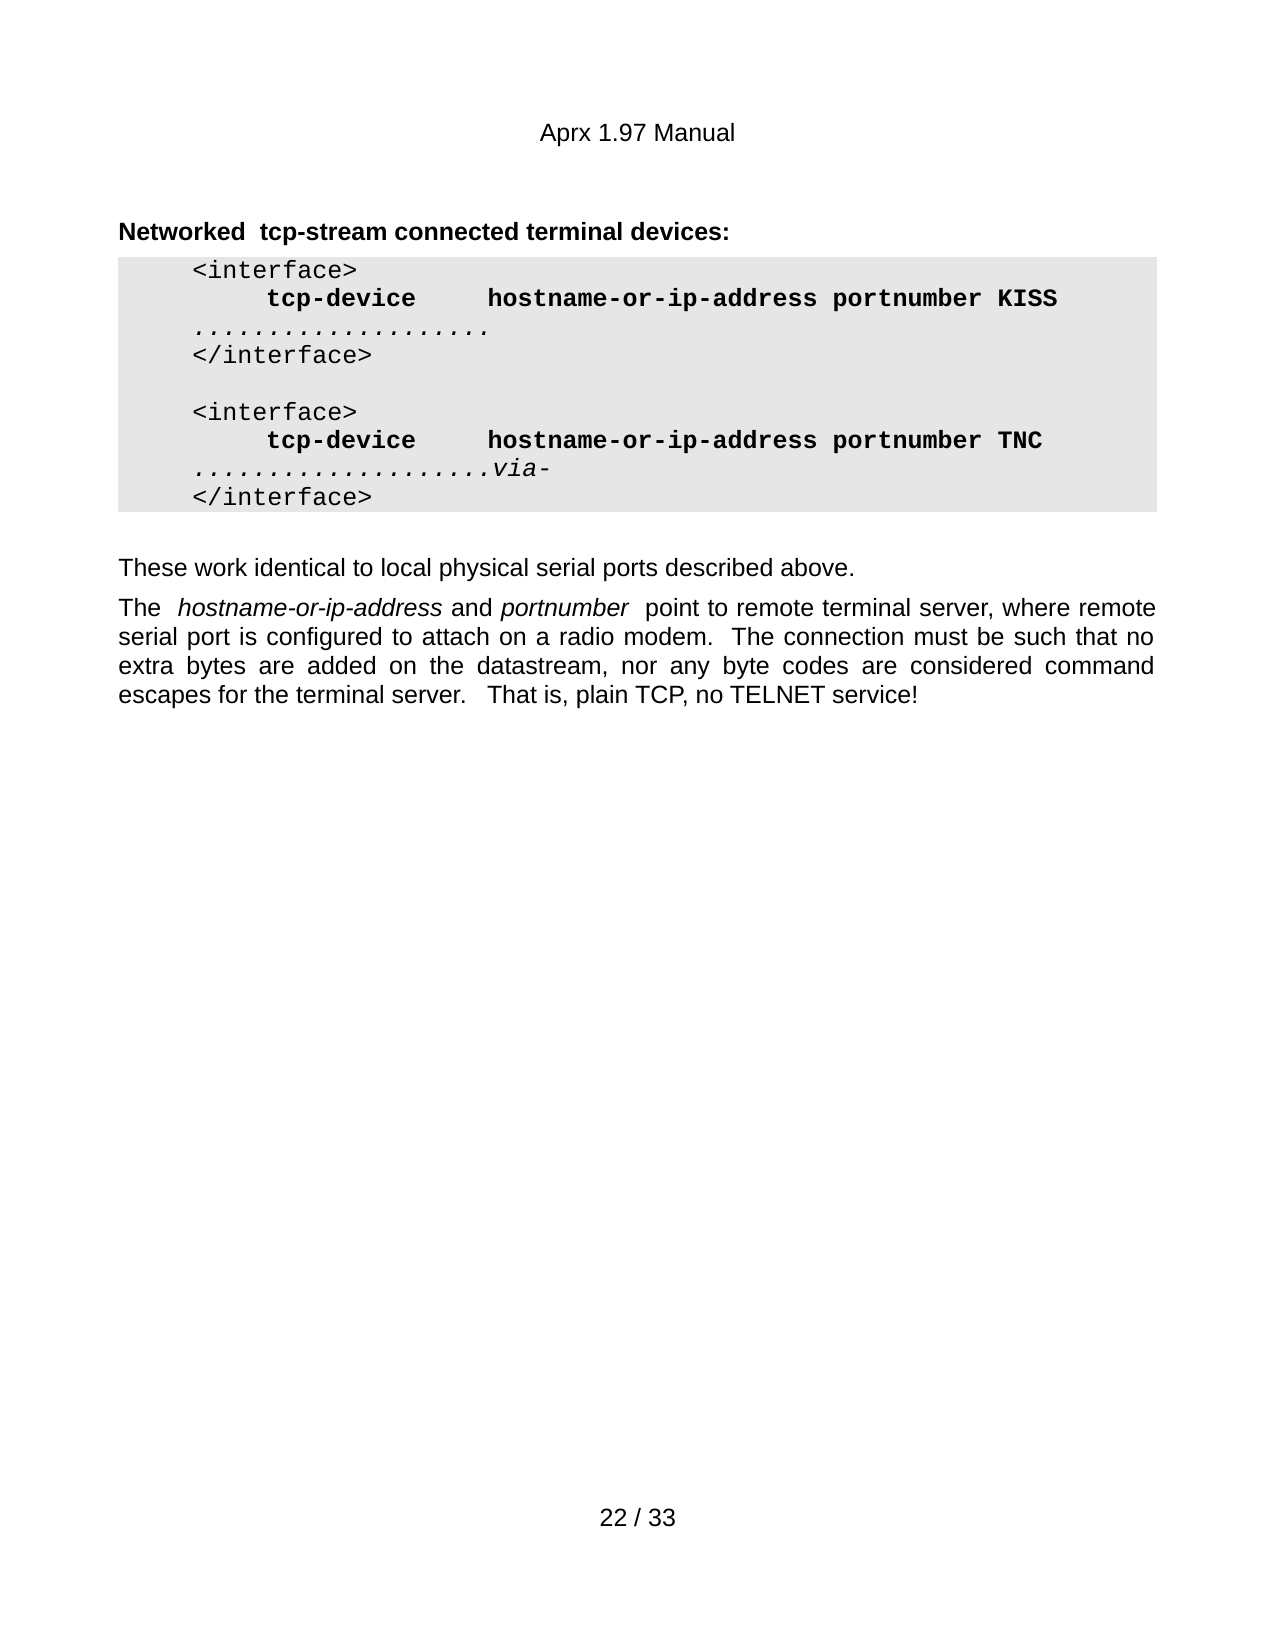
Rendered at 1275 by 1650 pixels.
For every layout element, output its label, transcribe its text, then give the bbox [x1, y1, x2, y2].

text <interface> [118, 257, 1157, 286]
text </interface> [118, 342, 1157, 371]
text The hostname-or-ip-address and portnumber point to remote terminal server, where remote serial port is configured to attach on a radio modem. The connection must be such that no extra bytes are added on the datastream, nor any byte codes are considered command escapes for the terminal server. That is, plain TCP, no TELNET service! [118, 593, 1157, 708]
text <interface> [118, 399, 1157, 427]
text Networked tcp-stream connected terminal devices: [118, 217, 1157, 246]
text tcp-device hostname-or-ip-address portnumber TNC [118, 427, 1157, 456]
text ....................via- [118, 456, 1157, 484]
text </interface> [118, 484, 1157, 512]
text .................... [118, 314, 1157, 342]
text tcp-device hostname-or-ip-address portnumber KISS [118, 286, 1157, 314]
text These work identical to local physical serial ports described above. [118, 553, 1157, 582]
